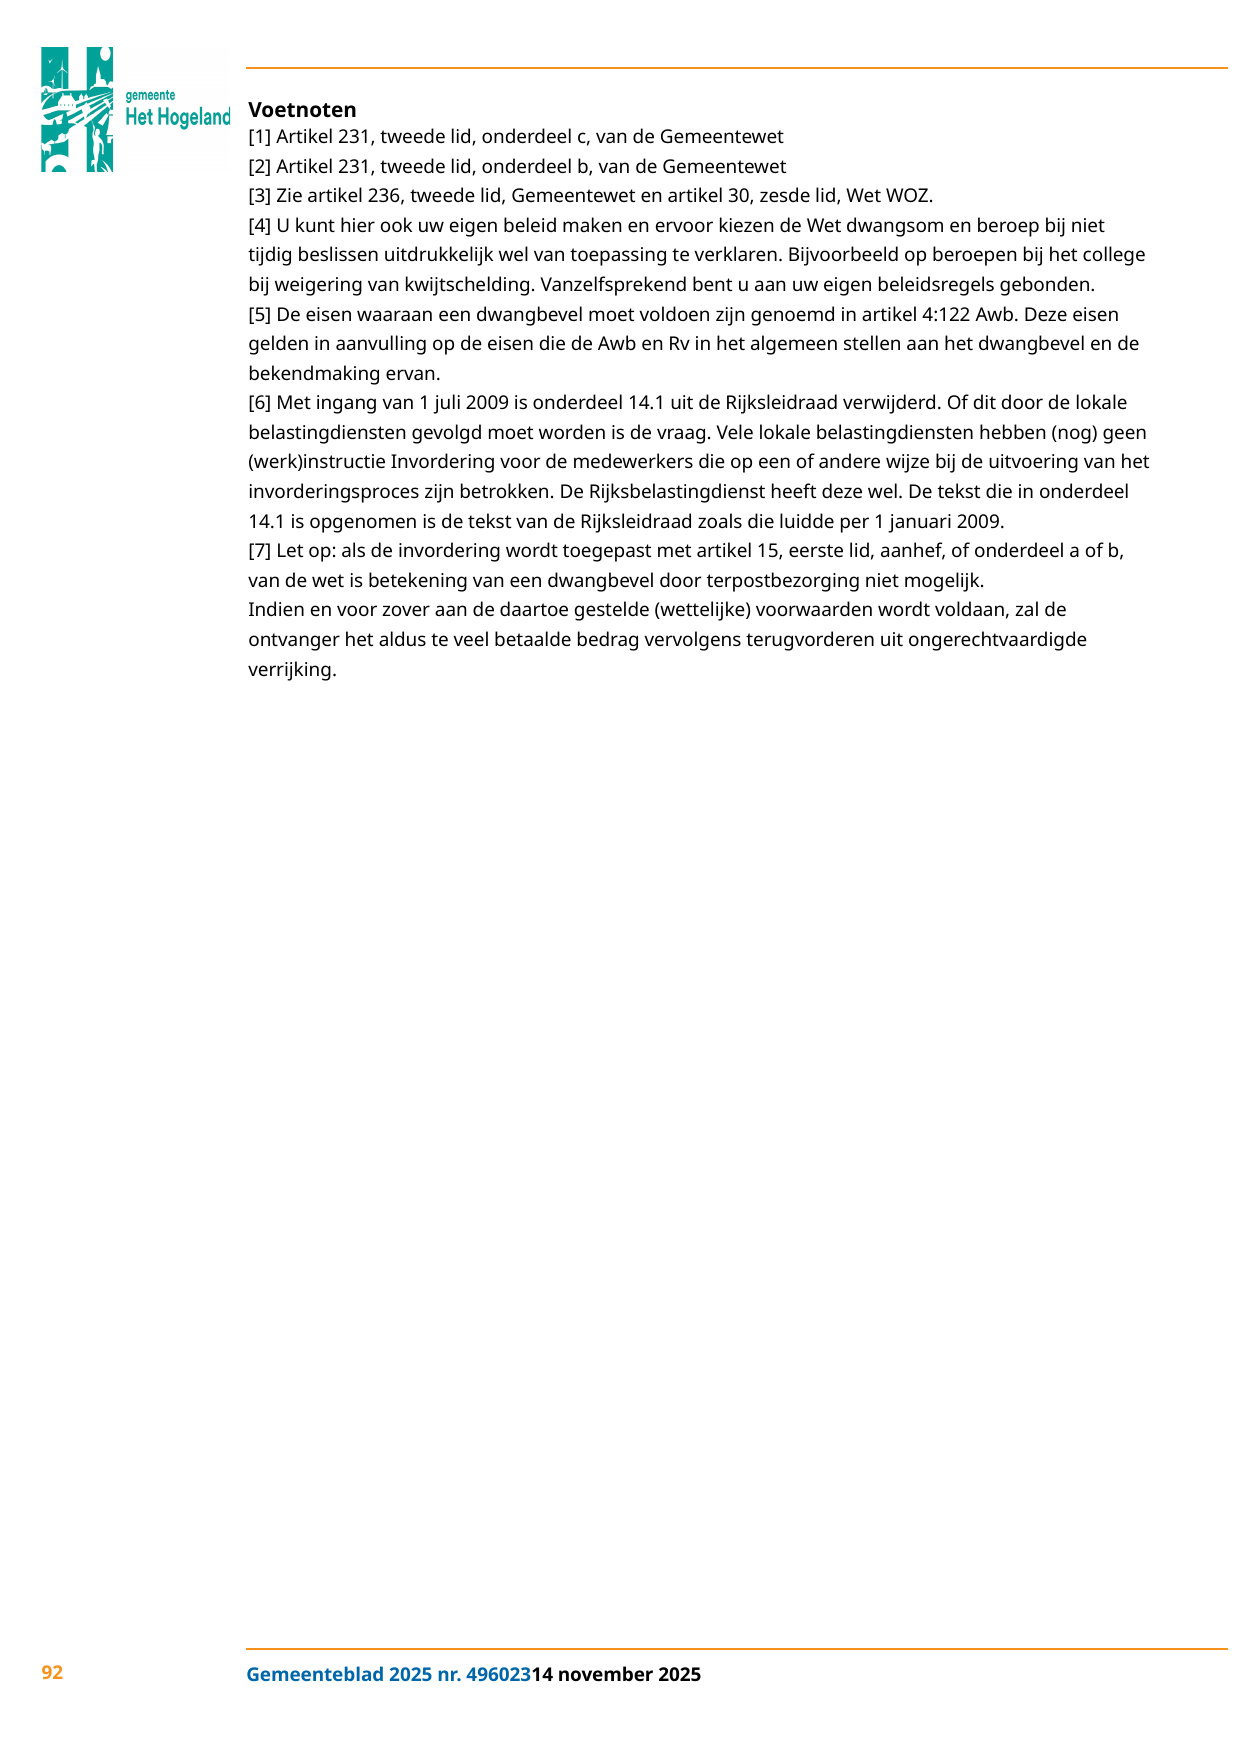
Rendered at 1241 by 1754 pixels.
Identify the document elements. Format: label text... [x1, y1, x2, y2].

picture [41, 47, 231, 172]
text [1] Artikel 231, tweede lid, onderdeel c, van de Gemeentewet [248, 123, 1152, 149]
text [5] De eisen waaraan een dwangbevel moet voldoen zijn genoemd in artikel 4:122 Awb. Deze eisen gelden in aanvulling op de eisen die de Awb en Rv in het algemeen stellen aan het dwangbevel en de bekendmaking ervan. [248, 301, 1152, 386]
text Indien en voor zover aan de daartoe gestelde (wettelijke) voorwaarden wordt voldaan, zal de ontvanger het aldus te veel betaalde bedrag vervolgens terugvorderen uit ongerechtvaardigde verrijking. [248, 597, 1152, 682]
text [7] Let op: als de invordering wordt toegepast met artikel 15, eerste lid, aanhef, of onderdeel a of b, van de wet is betekening van een dwangbevel door terpostbezorging niet mogelijk. [248, 537, 1152, 593]
text [3] Zie artikel 236, tweede lid, Gemeentewet en artikel 30, zesde lid, Wet WOZ. [248, 182, 1152, 208]
text [2] Artikel 231, tweede lid, onderdeel b, van de Gemeentewet [248, 153, 1152, 179]
text Voetnoten [248, 95, 1152, 123]
text [4] U kunt hier ook uw eigen beleid maken en ervoor kiezen de Wet dwangsom en beroep bij niet tijdig beslissen uitdrukkelijk wel van toepassing te verklaren. Bijvoorbeeld op beroepen bij het college bij weigering van kwijtschelding. Vanzelfsprekend bent u aan uw eigen beleidsregels gebonden. [248, 212, 1152, 297]
text [6] Met ingang van 1 juli 2009 is onderdeel 14.1 uit de Rijksleidraad verwijderd. Of dit door de lokale belastingdiensten gevolgd moet worden is de vraag. Vele lokale belastingdiensten hebben (nog) geen (werk)instructie Invordering voor de medewerkers die op een of andere wijze bij de uitvoering van het invorderingsproces zijn betrokken. De Rijksbelastingdienst heeft deze wel. De tekst die in onderdeel 14.1 is opgenomen is de tekst van de Rijksleidraad zoals die luidde per 1 januari 2009. [248, 389, 1152, 534]
